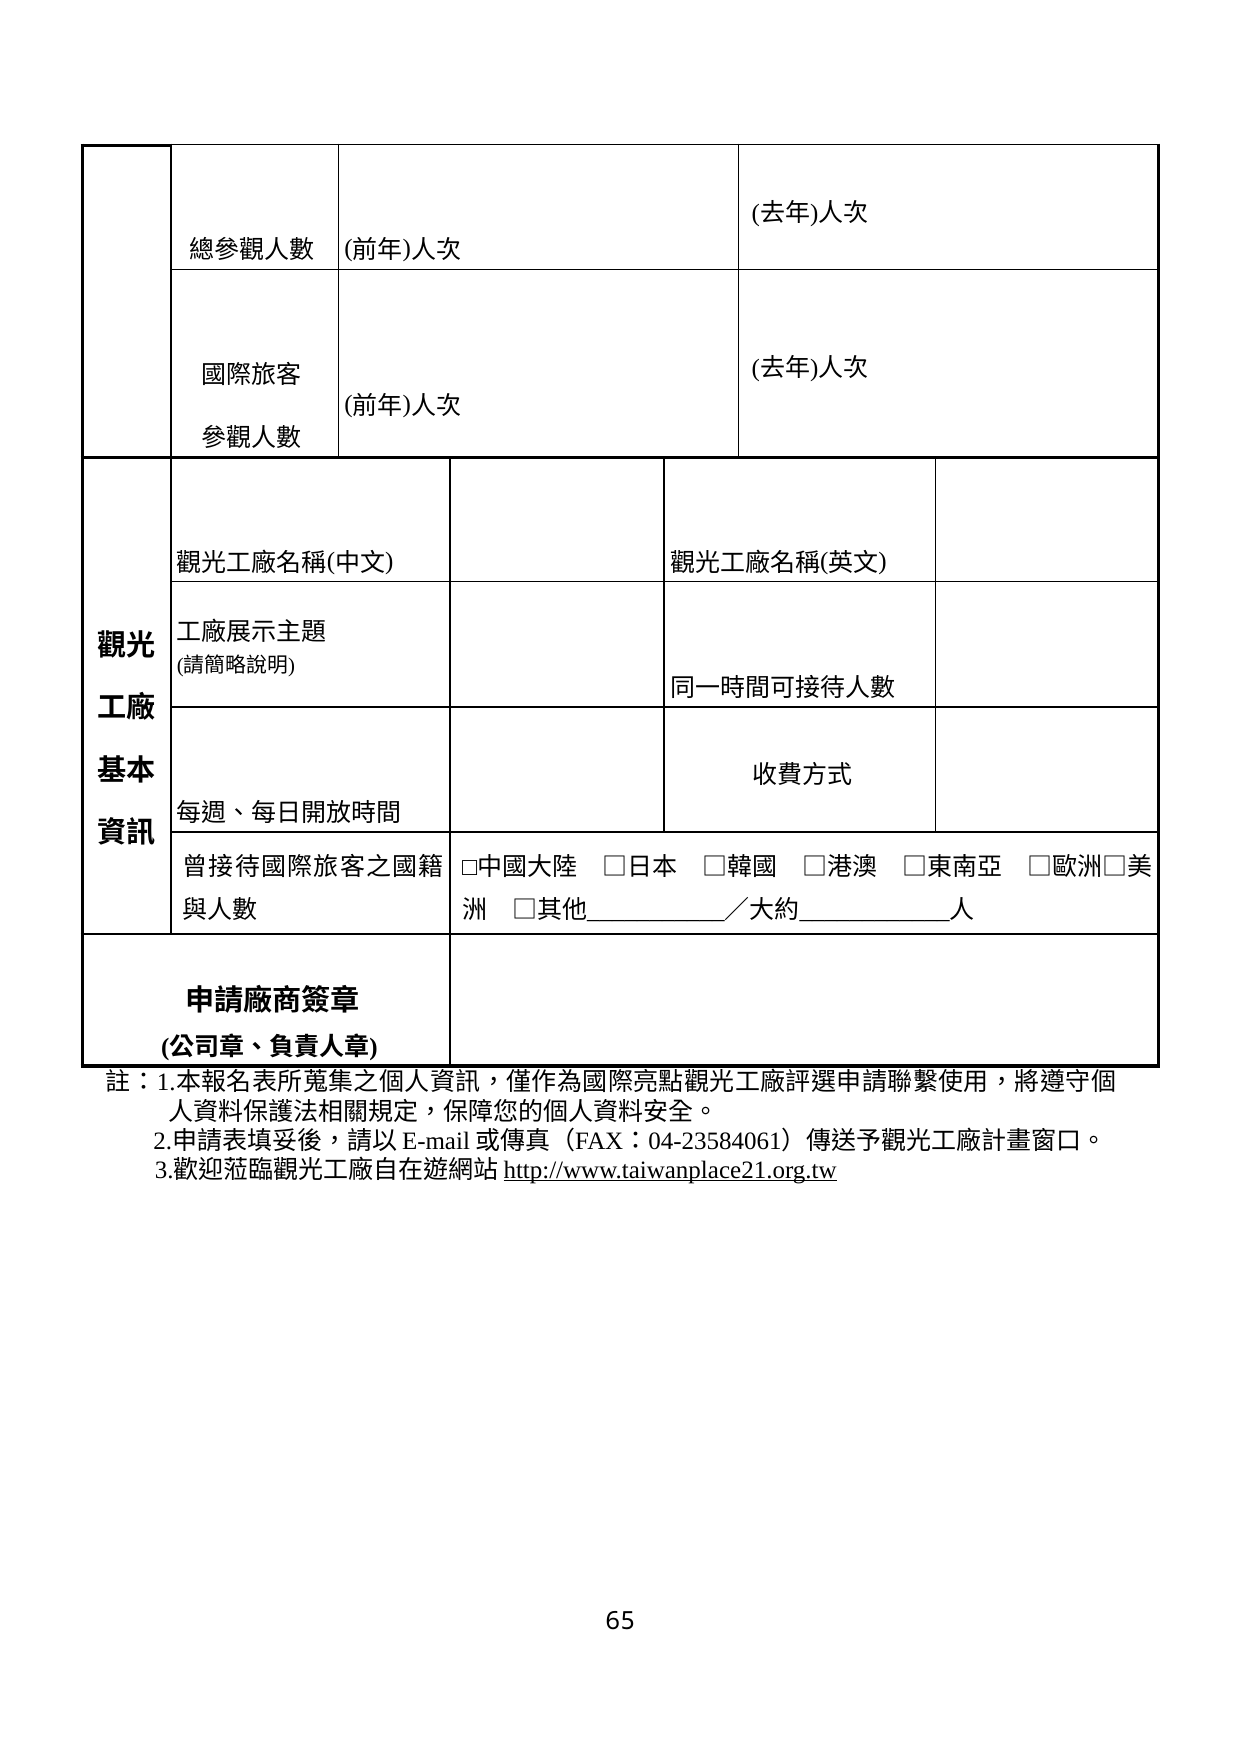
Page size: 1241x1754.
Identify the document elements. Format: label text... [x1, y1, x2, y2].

table_cell 觀光工廠基本資訊 [84, 459, 170, 933]
table_cell [936, 708, 1157, 831]
table_cell 總參觀人數 [172, 145, 338, 268]
table_cell [451, 459, 663, 581]
table_cell (前年)人次 [339, 145, 738, 268]
text 註：1.本報名表所蒐集之個人資訊，僅作為國際亮點觀光工廠評選申請聯繫使用，將遵守個人資料保護法相關規定，保障您的個人資料安全。 [106, 1068, 1119, 1126]
text 3.歡迎蒞臨觀光工廠自在遊網站http://www.taiwanplace21.org.tw [154, 1155, 1179, 1184]
table_cell [451, 708, 663, 831]
table_cell (去年)人次 [739, 270, 1157, 456]
table_cell (前年)人次 [339, 270, 738, 456]
table_cell 申請廠商簽章 (公司章、負責人章) [84, 935, 449, 1064]
table_cell 同一時間可接待人數 [665, 582, 935, 706]
table_cell [84, 147, 170, 456]
table_cell 每週、每日開放時間 [172, 708, 449, 831]
table_cell [936, 582, 1157, 706]
table_cell 收費方式 [665, 708, 935, 831]
table_cell 國際旅客 參觀人數 [172, 270, 338, 456]
table_cell 觀光工廠名稱(英文) [665, 459, 935, 581]
table_cell 觀光工廠名稱(中文) [172, 459, 449, 581]
table_cell [936, 459, 1157, 581]
table_cell 工廠展示主題 (請簡略說明) [172, 582, 449, 706]
text 2.申請表填妥後，請以E-mail或傳真（FAX：04-23584061）傳送予觀光工廠計畫窗口。 [153, 1126, 1179, 1155]
table_cell [451, 582, 663, 706]
table_cell (去年)人次 [739, 145, 1157, 268]
table_cell 曾接待國際旅客之國籍與人數 [172, 833, 449, 933]
table_cell [451, 935, 1157, 1064]
table_cell □中國大陸 □日本 □韓國 □港澳 □東南亞 □歐洲□美洲 □其他___________／大約____________人 [451, 833, 1157, 933]
